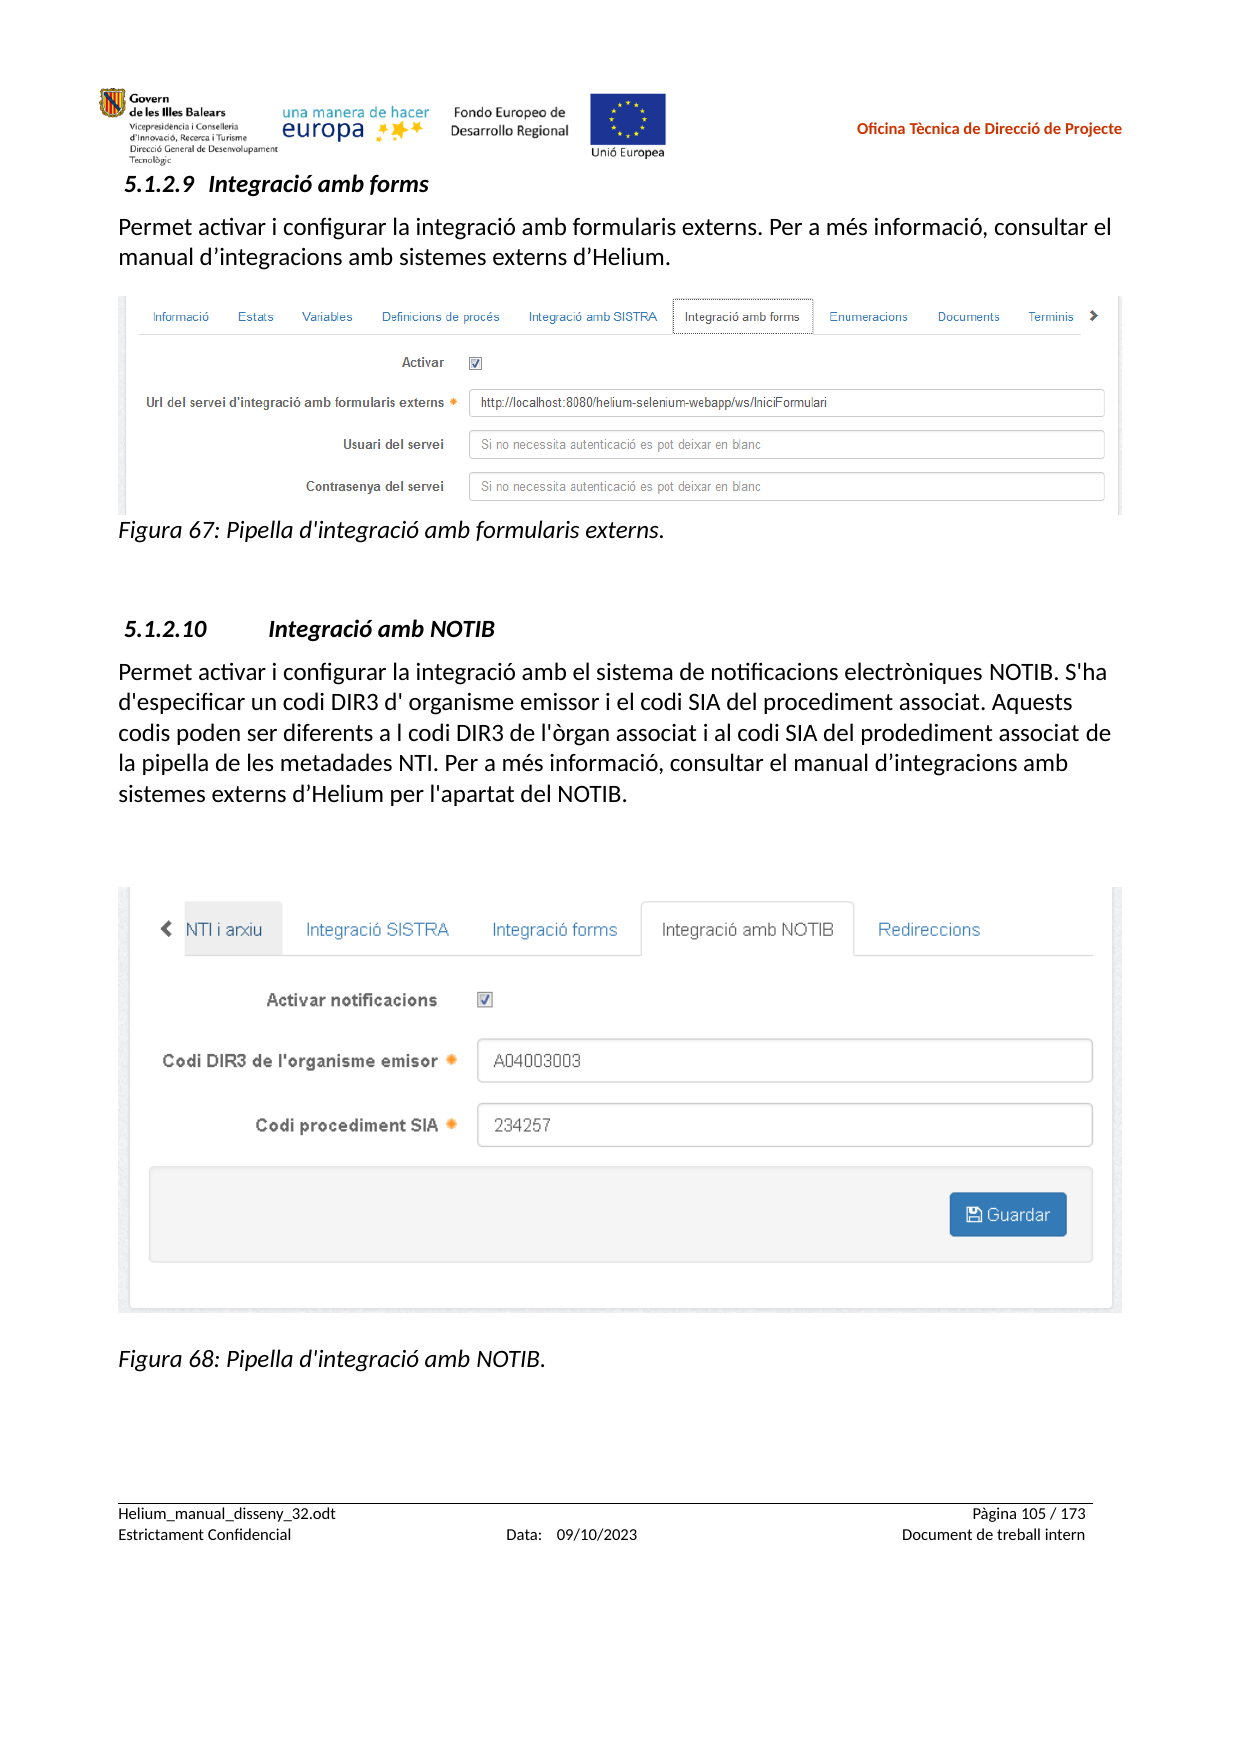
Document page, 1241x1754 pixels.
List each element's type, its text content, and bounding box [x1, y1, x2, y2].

text Permet activar i configurar la integració amb el sistema de notificacions electròniques NOTIB. S'ha d'especificar un codi DIR3 d' organisme emissor i el codi SIA del procediment associat. Aquests codis poden ser diferents a l codi DIR3 de l'òrgan associat i al codi SIA del prodediment associat de la pipella de les metadades NTI. Per a més informació, consultar el manual d’integracions amb sistemes externs d’Helium per l'apartat del NOTIB. [118, 656, 1122, 808]
subtitle Integració amb NOTIB [118, 613, 1122, 643]
picture [118, 887, 1123, 1313]
text Figura 67: Pipella d'integració amb formularis externs. [118, 515, 1122, 545]
subtitle Integració amb forms [118, 168, 1122, 198]
picture [99, 87, 668, 166]
picture [118, 296, 1123, 515]
text Figura 68: Pipella d'integració amb NOTIB. [118, 1313, 1122, 1374]
text Permet activar i configurar la integració amb formularis externs. Per a més informació, consultar el manual d’integracions amb sistemes externs d’Helium. [118, 211, 1122, 272]
